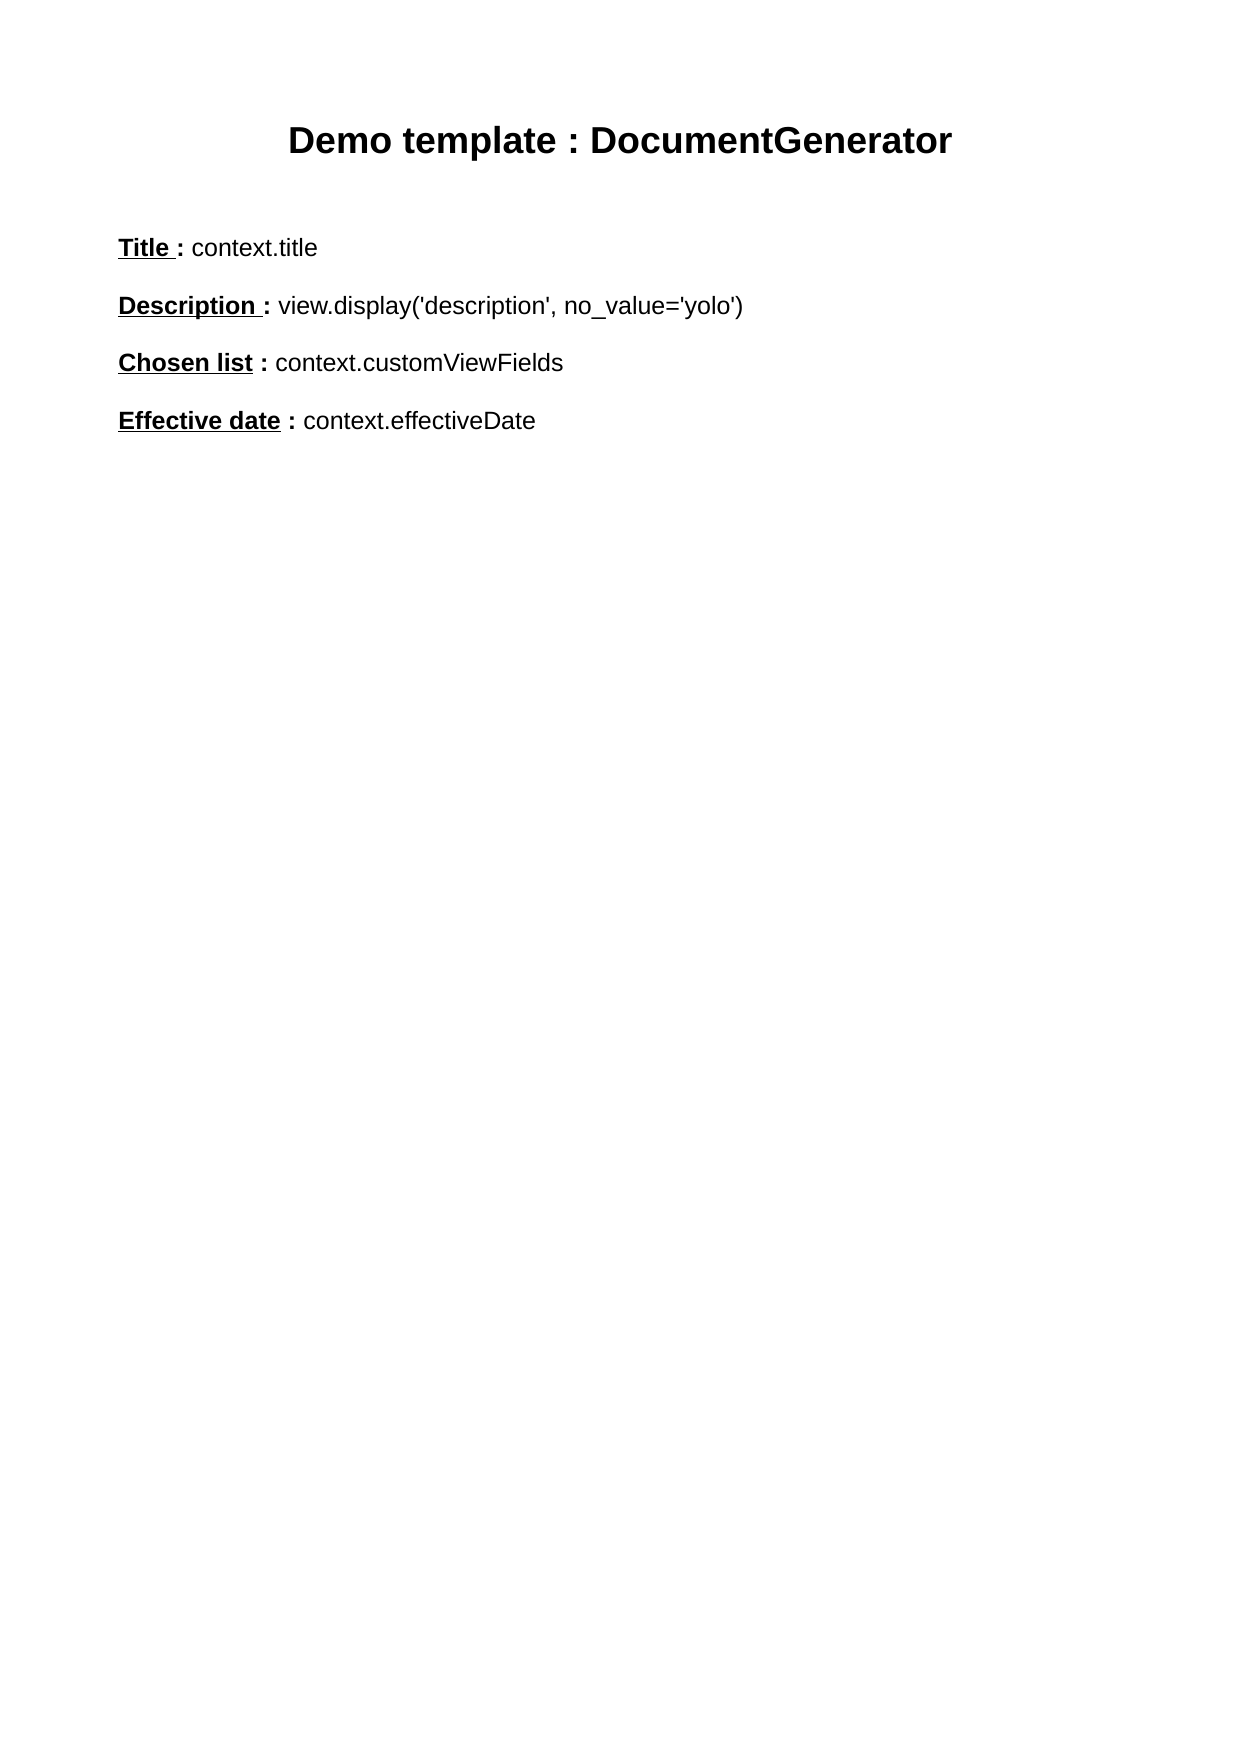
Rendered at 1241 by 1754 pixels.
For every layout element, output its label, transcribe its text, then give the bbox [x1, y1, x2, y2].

text Title : context.title [118, 233, 1122, 262]
text Demo template : DocumentGenerator [118, 118, 1122, 161]
text Effective date : context.effectiveDate [118, 406, 1122, 434]
text Description : view.display('description', no_value='yolo') [118, 291, 1122, 319]
text Chosen list : context.customViewFields [118, 348, 1122, 377]
